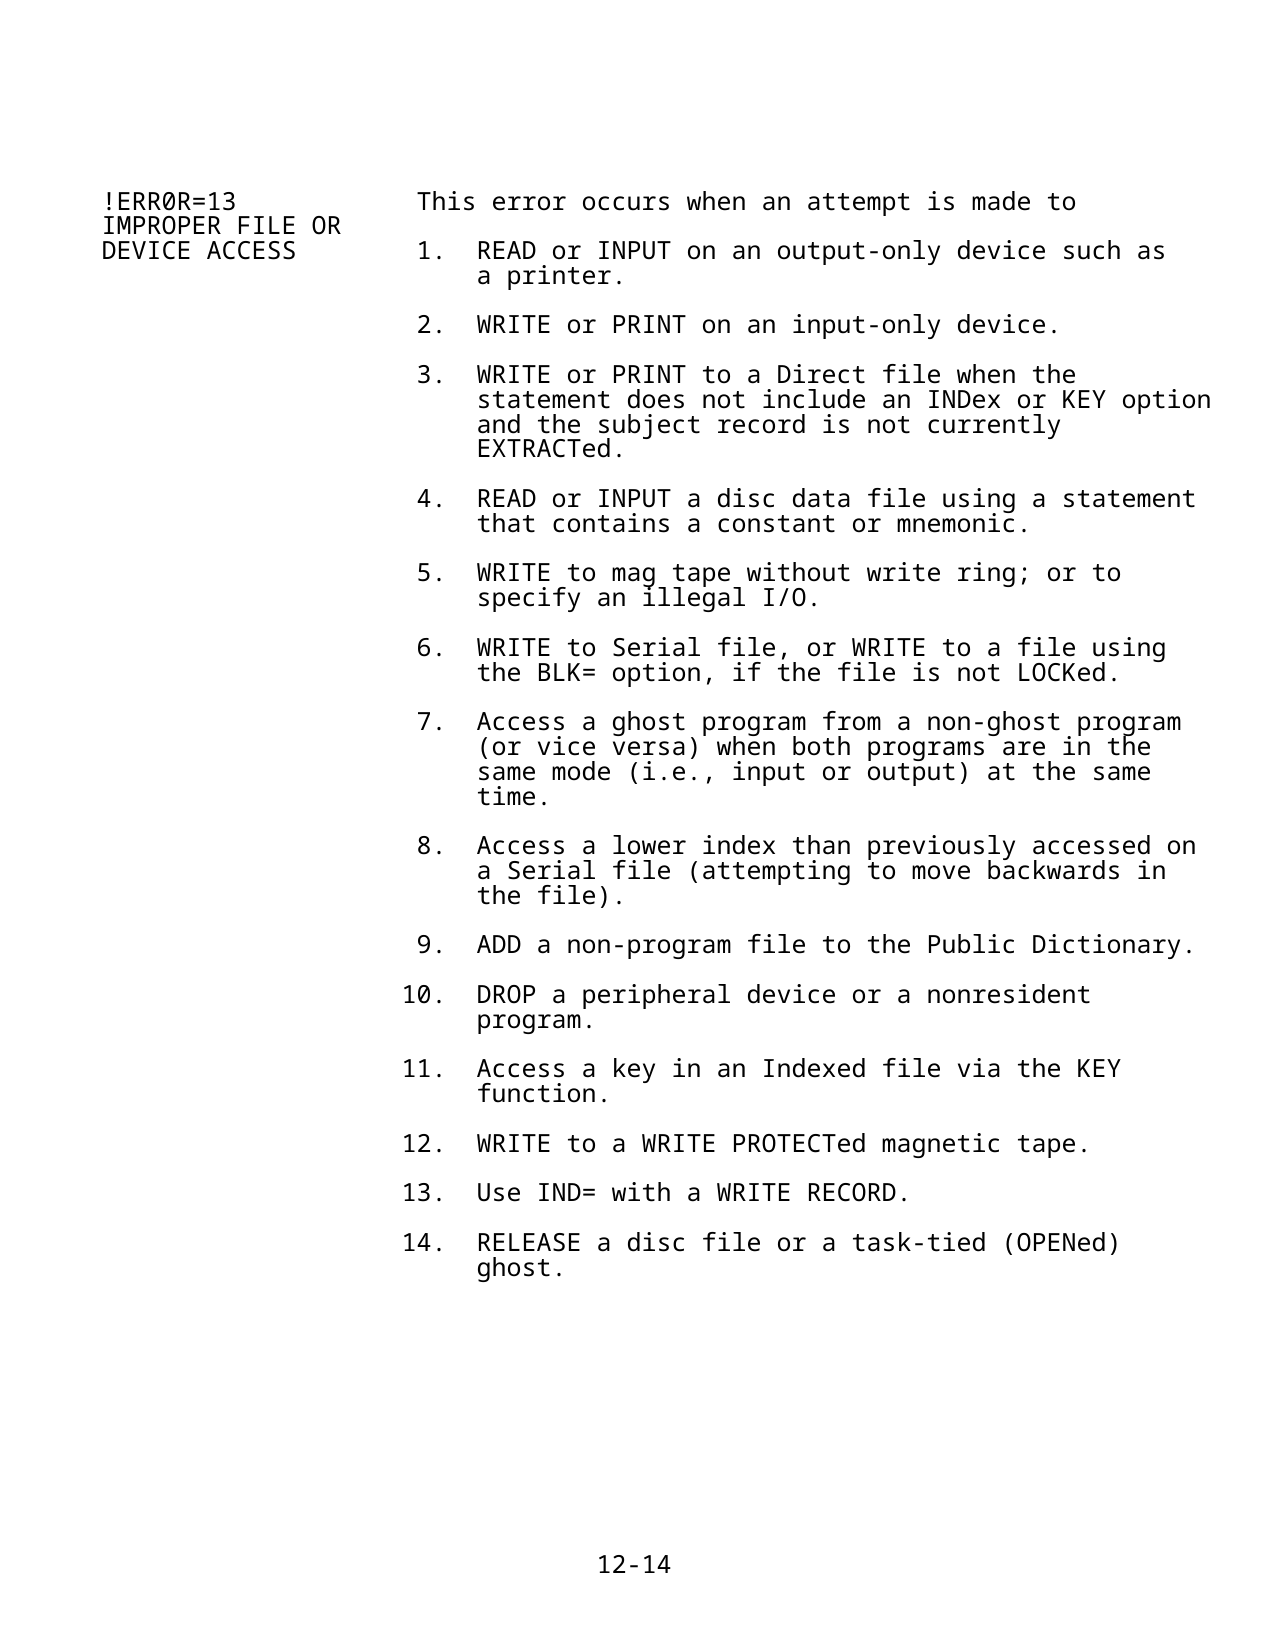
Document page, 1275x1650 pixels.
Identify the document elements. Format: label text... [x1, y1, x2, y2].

text specify an illegal I/O. [41, 587, 1234, 612]
text 6. WRITE to Serial file, or WRITE to a file using [41, 636, 1234, 661]
text 5. WRITE to mag tape without write ring; or to [41, 562, 1234, 587]
text DEVICE ACCESS 1. READ or INPUT on an output-only device such as [41, 240, 1234, 264]
text 4. READ or INPUT a disc data file using a statement [41, 488, 1234, 512]
text a printer. [41, 264, 1234, 289]
text 11. Access a key in an Indexed file via the KEY [41, 1058, 1234, 1083]
text 13. Use IND= with a WRITE RECORD. [41, 1182, 1234, 1207]
text the file). [41, 884, 1234, 909]
text 2. WRITE or PRINT on an input-only device. [41, 314, 1234, 339]
text statement does not include an INDex or KEY option [41, 388, 1234, 413]
text time. [41, 785, 1234, 810]
text 7. Access a ghost program from a non-ghost program [41, 711, 1234, 736]
text !ERR0R=13 This error occurs when an attempt is made to [41, 190, 1234, 215]
text and the subject record is not currently [41, 413, 1234, 438]
text 12. WRITE to a WRITE PROTECTed magnetic tape. [41, 1132, 1234, 1157]
text 12-14 [41, 1554, 1234, 1578]
text 3. WRITE or PRINT to a Direct file when the [41, 364, 1234, 388]
text (or vice versa) when both programs are in the [41, 736, 1234, 760]
text IMPROPER FILE OR [41, 215, 1234, 240]
text program. [41, 1008, 1234, 1033]
text the BLK= option, if the file is not LOCKed. [41, 661, 1234, 686]
text 8. Access a lower index than previously accessed on [41, 835, 1234, 859]
text EXTRACTed. [41, 438, 1234, 463]
text 9. ADD a non-program file to the Public Dictionary. [41, 934, 1234, 959]
text 10. DROP a peripheral device or a nonresident [41, 983, 1234, 1008]
text ghost. [41, 1256, 1234, 1281]
text that contains a constant or mnemonic. [41, 512, 1234, 537]
text 14. RELEASE a disc file or a task-tied (OPENed) [41, 1231, 1234, 1256]
text function. [41, 1083, 1234, 1107]
text same mode (i.e., input or output) at the same [41, 760, 1234, 785]
text a Serial file (attempting to move backwards in [41, 859, 1234, 884]
